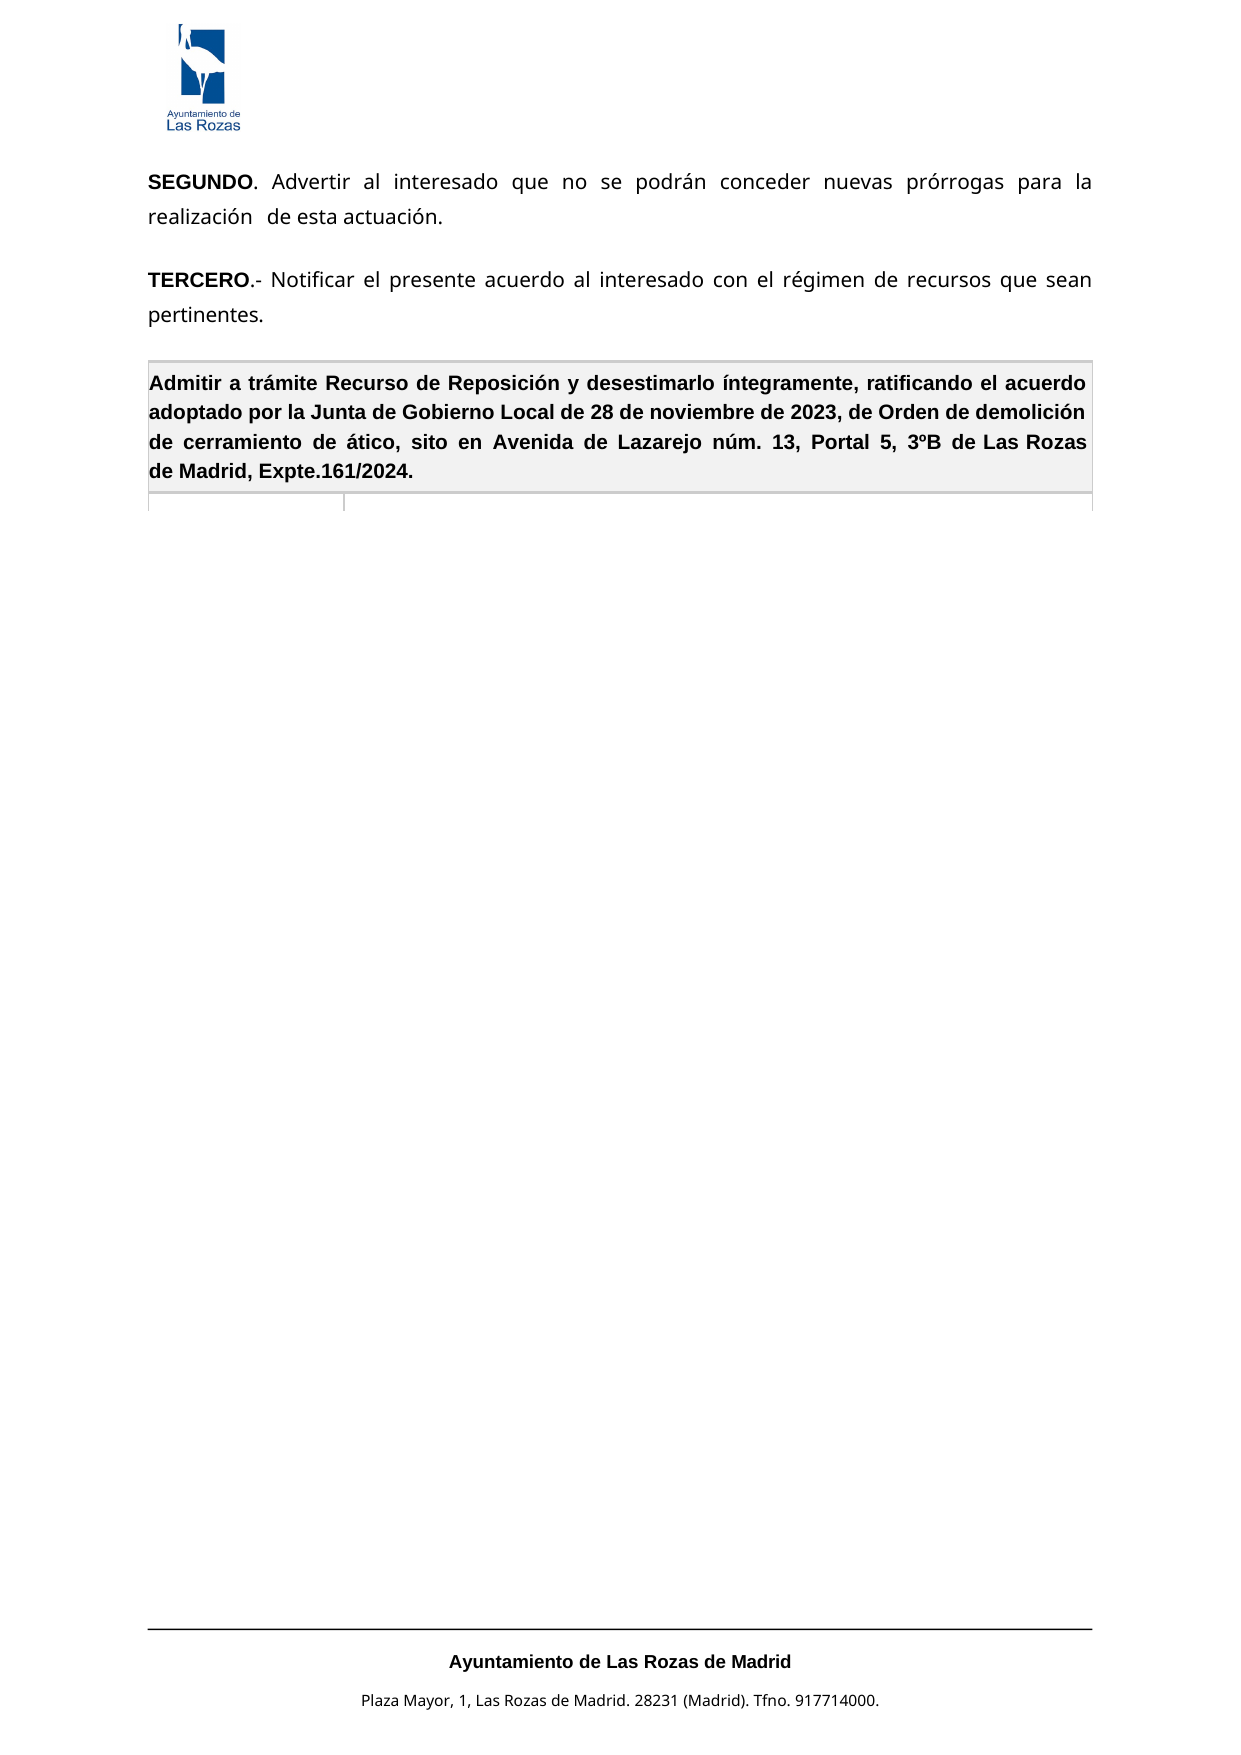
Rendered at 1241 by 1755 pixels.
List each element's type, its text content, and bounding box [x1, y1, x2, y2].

table_header Admitir a trámite Recurso de Reposición y desestimarlo íntegramente, ratificando el acuerdo adoptado por la Junta de Gobierno Local de 28 de noviembre de 2023, de Orden de demolición de cerramiento de ático, sito en Avenida de Lazarejo núm. 13, Portal 5, 3ºB de Las Rozas de Madrid, Expte.161/2024. [149, 363, 1092, 491]
table_cell [149, 494, 343, 511]
text TERCERO.- Notificar el presente acuerdo al interesado con el régimen de recursos que sean pertinentes. [148, 266, 1093, 329]
table_cell [345, 494, 1092, 511]
text SEGUNDO. Advertir al interesado que no se podrán conceder nuevas prórrogas para la realización de esta actuación. [148, 167, 1093, 230]
